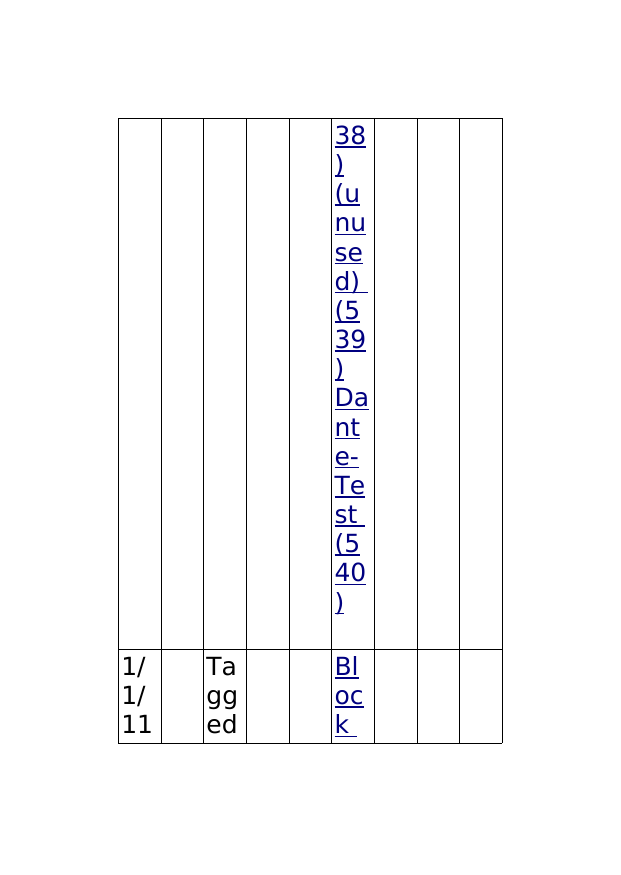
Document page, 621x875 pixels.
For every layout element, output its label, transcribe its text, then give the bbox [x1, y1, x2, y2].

table_cell [119, 119, 161, 649]
table_cell [460, 650, 502, 742]
table_cell [290, 119, 331, 649]
table_cell [418, 650, 459, 742]
table_cell [204, 119, 246, 649]
table_cell [375, 119, 417, 649]
table_cell 1/1/11 [119, 650, 161, 742]
table_cell [375, 650, 417, 742]
table_cell [247, 650, 289, 742]
table_cell [418, 119, 459, 649]
table_cell [460, 119, 502, 649]
table_cell [162, 119, 203, 649]
table_cell Tagged [204, 650, 246, 742]
table_cell 38) (unused) (539) Dante-Test (540) [332, 119, 374, 649]
table_cell [290, 650, 331, 742]
table_cell [162, 650, 203, 742]
table_cell [247, 119, 289, 649]
table_cell Block [332, 650, 374, 742]
